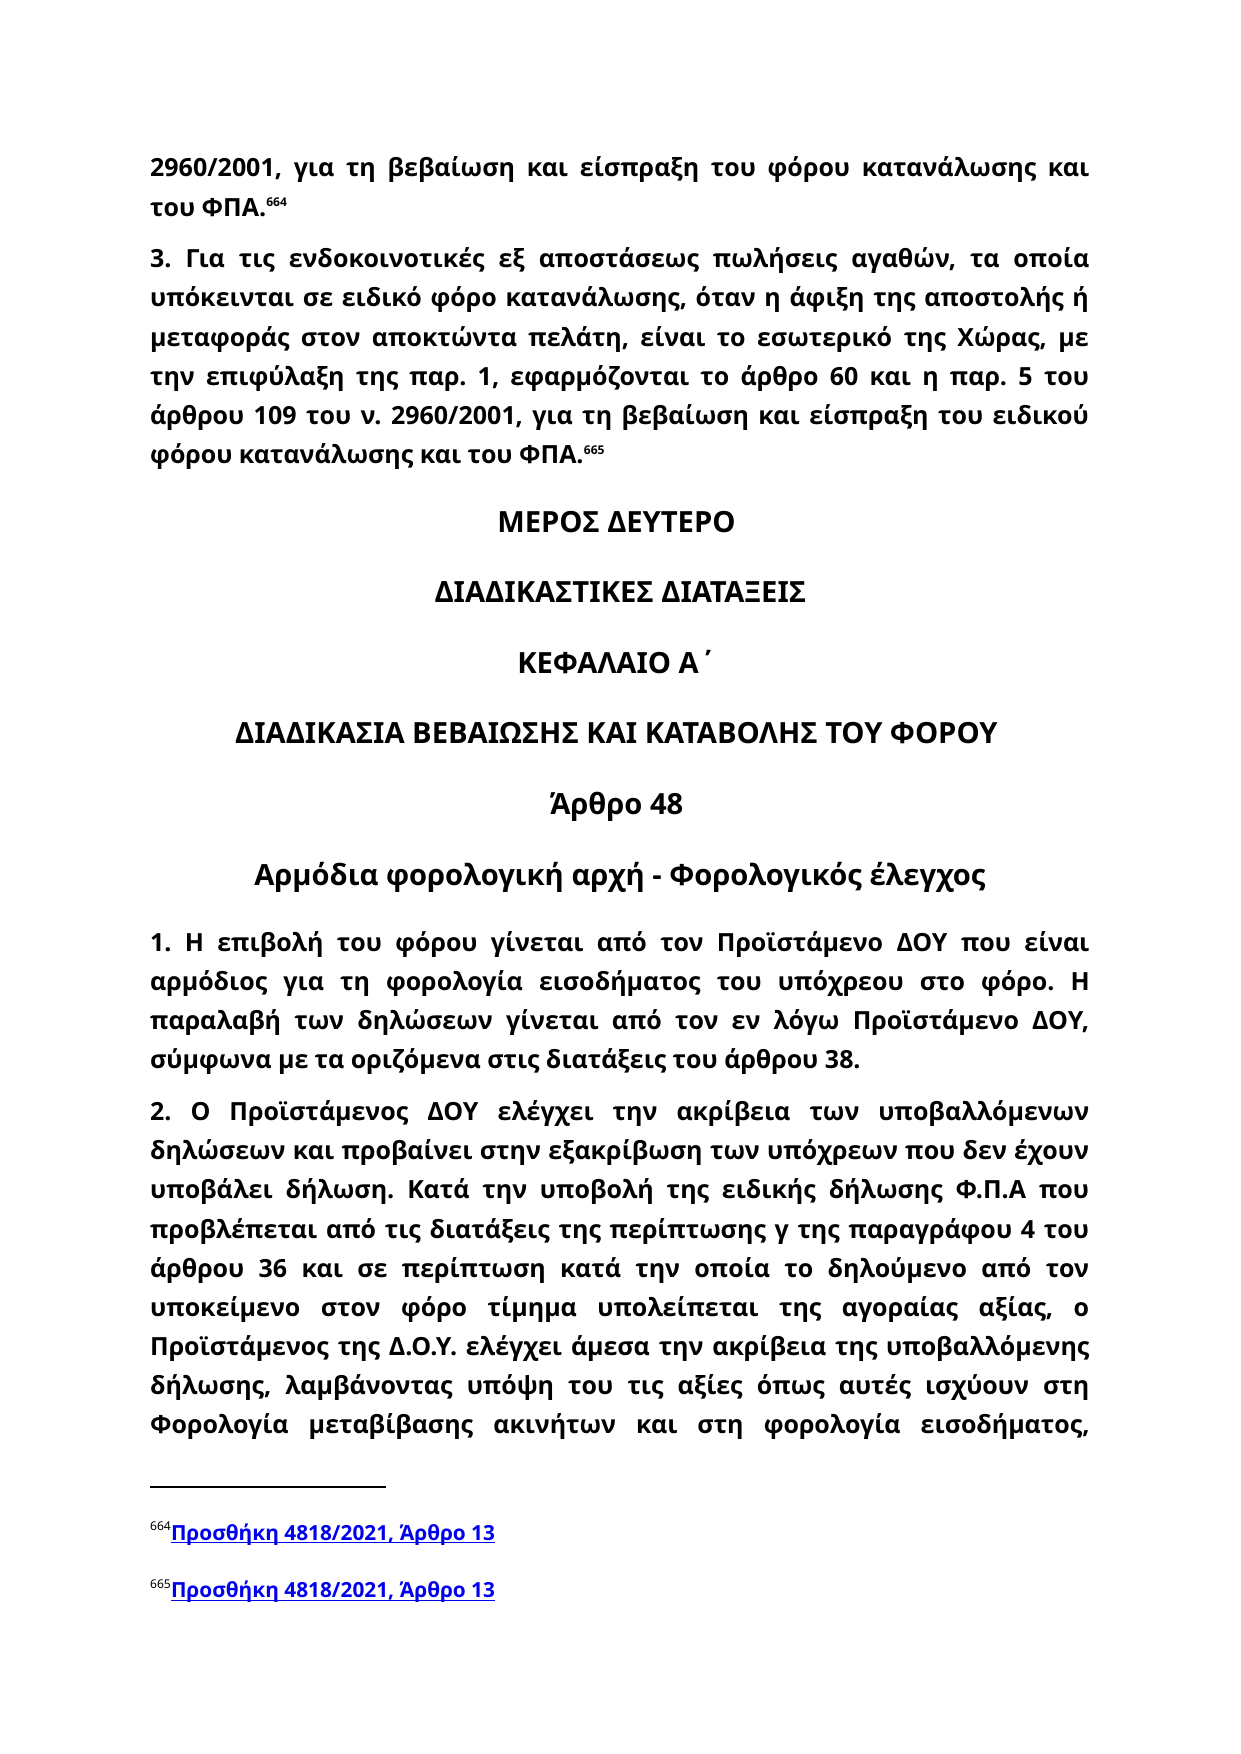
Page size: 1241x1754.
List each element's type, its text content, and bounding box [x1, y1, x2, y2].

text 1. Η επιβολή του φόρου γίνεται από τον Προϊστάμενο ΔΟΥ που είναι αρμόδιος για τη φορολογία εισοδήματος του υπόχρεου στο φόρο. Η παραλαβή των δηλώσεων γίνεται από τον εν λόγω Προϊστάμενο ΔΟΥ, σύμφωνα με τα οριζόμενα στις διατάξεις του άρθρου 38. [150, 924, 1090, 1076]
text 2960/2001, για τη βεβαίωση και είσπραξη του φόρου κατανάλωσης και του ΦΠΑ. [150, 150, 1090, 223]
subtitle ΔΙΑΔΙΚΑΣΙΑ ΒΕΒΑΙΩΣΗΣ ΚΑΙ ΚΑΤΑΒΟΛΗΣ ΤΟΥ ΦΟΡΟΥ [150, 713, 1090, 752]
subtitle ΜΕΡΟΣ ΔΕΥΤΕΡΟ [150, 501, 1090, 541]
subtitle Αρμόδια φορολογική αρχή - Φορολογικός έλεγχος [150, 854, 1090, 894]
text 3. Για τις ενδοκοινοτικές εξ αποστάσεως πωλήσεις αγαθών, τα οποία υπόκεινται σε ειδικό φόρο κατανάλωσης, όταν η άφιξη της αποστολής ή μεταφοράς στον αποκτώντα πελάτη, είναι το εσωτερικό της Χώρας, με την επιφύλαξη της παρ. 1, εφαρμόζονται το άρθρο 60 και η παρ. 5 του άρθρου 109 του ν. 2960/2001, για τη βεβαίωση και είσπραξη του ειδικού φόρου κατανάλωσης και του ΦΠΑ. [150, 241, 1090, 471]
subtitle Άρθρο 48 [150, 783, 1090, 823]
subtitle ΔΙΑΔΙΚΑΣΤΙΚΕΣ ΔΙΑΤΑΞΕΙΣ [150, 571, 1090, 611]
subtitle ΚΕΦΑΛΑΙΟ Α΄ [150, 642, 1090, 682]
text Προσθήκη 4818/2021, Άρθρο 13 [150, 1576, 1090, 1604]
text Προσθήκη 4818/2021, Άρθρο 13 [150, 1518, 1090, 1546]
text 2. Ο Προϊστάμενος ΔΟΥ ελέγχει την ακρίβεια των υποβαλλόμενων δηλώσεων και προβαίνει στην εξακρίβωση των υπόχρεων που δεν έχουν υποβάλει δήλωση. Κατά την υποβολή της ειδικής δήλωσης Φ.Π.Α που προβλέπεται από τις διατάξεις της περίπτωσης γ της παραγράφου 4 του άρθρου 36 και σε περίπτωση κατά την οποία το δηλούμενο από τον υποκείμενο στον φόρο τίμημα υπολείπεται της αγοραίας αξίας, ο Προϊστάμενος της Δ.Ο.Υ. ελέγχει άμεσα την ακρίβεια της υποβαλλόμενης δήλωσης, λαμβάνοντας υπόψη του τις αξίες όπως αυτές ισχύουν στη Φορολογία μεταβίβασης ακινήτων και στη φορολογία εισοδήματος, [150, 1094, 1090, 1441]
